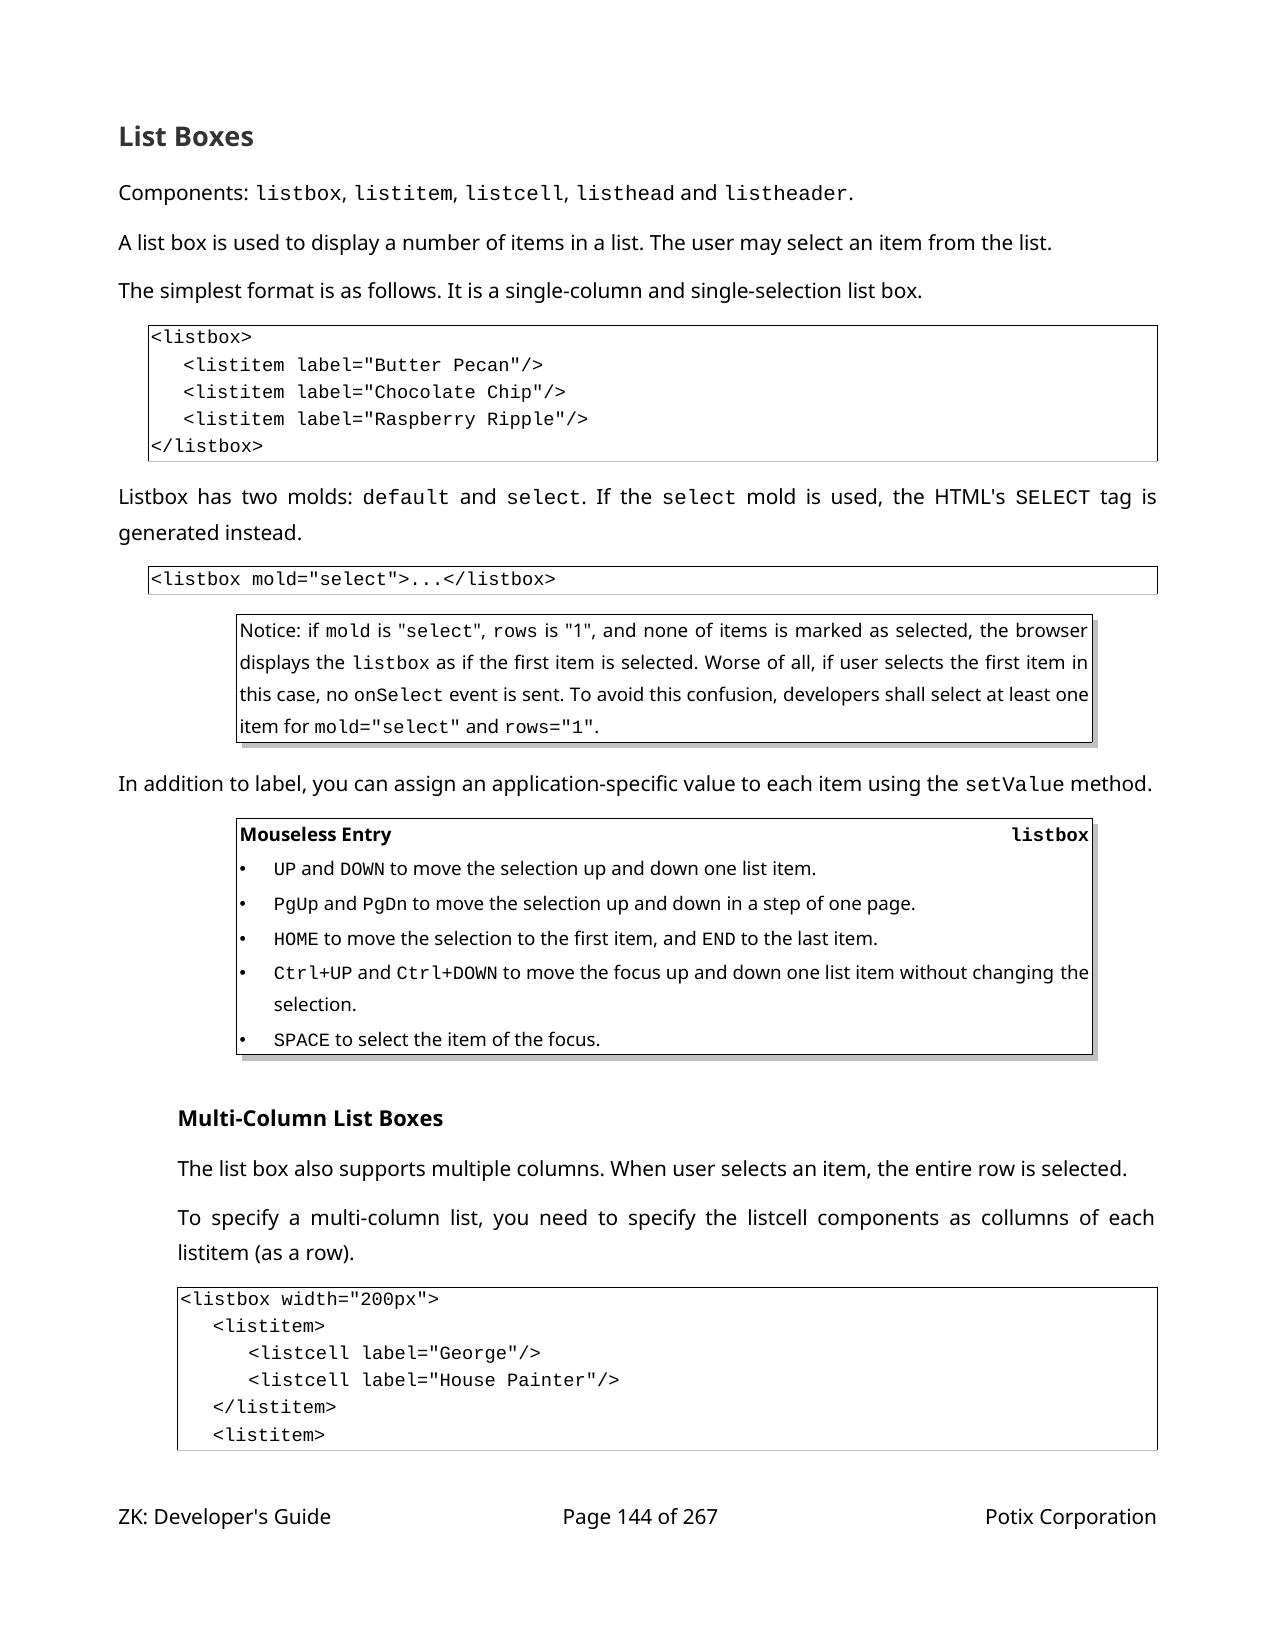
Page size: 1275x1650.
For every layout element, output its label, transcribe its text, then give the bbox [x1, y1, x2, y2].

text <listitem> [178, 1423, 1157, 1450]
subtitle Multi-Column List Boxes [177, 1103, 1157, 1133]
list SPACE to select the item of the focus. [237, 1023, 1092, 1054]
text <listcell label="George"/> [178, 1341, 1157, 1365]
text Mouseless Entry listbox [237, 819, 1092, 847]
text In addition to label, you can assign an application-specific value to each item using the setValue method. [118, 769, 1157, 797]
text <listbox mold="select">...</listbox> [149, 567, 1157, 594]
text Components: listbox, listitem, listcell, listhead and listheader. [118, 178, 1157, 207]
text <listbox> [149, 326, 1157, 350]
text Notice: if mold is "select", rows is "1", and none of items is marked as selected, the browser displays the listbox as if the first item is selected. Worse of all, if user selects the first item in this case, no onSelect event is sent. To avoid this confusion, developers shall select at least one item for mold="select" and rows="1". [237, 615, 1092, 742]
list UP and DOWN to move the selection up and down one list item. [237, 853, 1092, 881]
text The list box also supports multiple columns. When user selects an item, the entire row is selected. [177, 1154, 1157, 1182]
text <listitem label="Butter Pecan"/> [149, 353, 1157, 377]
subtitle List Boxes [118, 118, 1157, 155]
text </listbox> [149, 434, 1157, 461]
text <listbox width="200px"> [178, 1288, 1157, 1311]
text A list box is used to display a number of items in a list. The user may select an item from the list. [118, 228, 1157, 256]
text <listitem label="Chocolate Chip"/> [149, 380, 1157, 404]
list Ctrl+UP and Ctrl+DOWN to move the focus up and down one list item without changing the selection. [237, 956, 1092, 1017]
text Listbox has two molds: default and select. If the select mold is used, the HTML's SELECT tag is generated instead. [118, 482, 1157, 546]
text The simplest format is as follows. It is a single-column and single-selection list box. [118, 277, 1157, 305]
text To specify a multi-column list, you need to specify the listcell components as collumns of each listitem (as a row). [177, 1203, 1157, 1266]
text </listitem> [178, 1395, 1157, 1420]
list PgUp and PgDn to move the selection up and down in a step of one page. [237, 887, 1092, 916]
text <listcell label="House Painter"/> [178, 1368, 1157, 1392]
list HOME to move the selection to the first item, and END to the last item. [237, 922, 1092, 951]
text <listitem> [178, 1314, 1157, 1338]
text <listitem label="Raspberry Ripple"/> [149, 407, 1157, 431]
